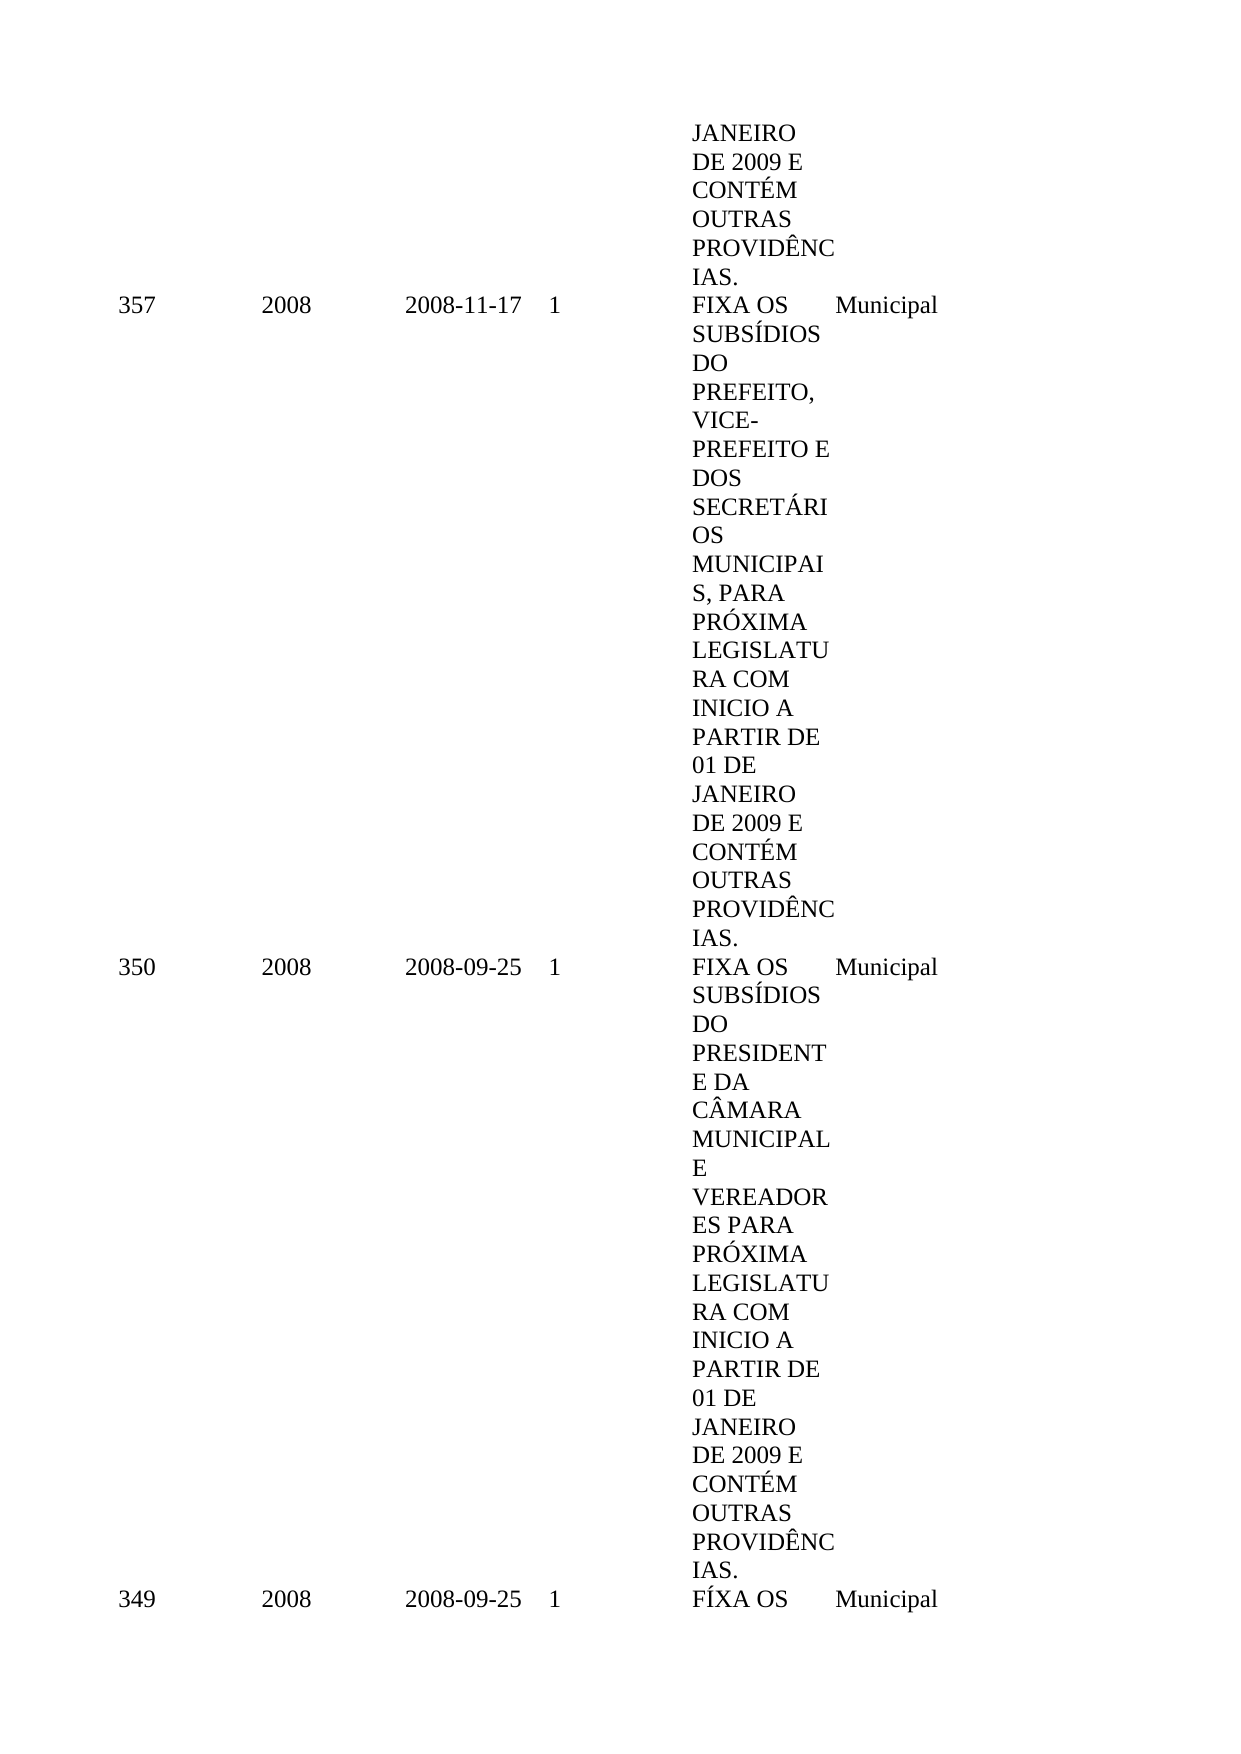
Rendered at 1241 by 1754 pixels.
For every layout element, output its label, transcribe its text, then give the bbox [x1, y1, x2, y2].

table_cell 2008 [261, 291, 405, 952]
table_cell 2008-11-17 [405, 291, 548, 952]
table_cell [261, 118, 405, 291]
table_cell FIXA OS SUBSÍDIOS DO PREFEITO, VICE-PREFEITO E DOS SECRETÁRIOS MUNICIPAIS, PARA PRÓXIMA LEGISLATURA COM INICIO A PARTIR DE 01 DE JANEIRO DE 2009 E CONTÉM OUTRAS PROVIDÊNCIAS. [692, 291, 835, 952]
table_cell FIXA OS SUBSÍDIOS DO PRESIDENTE DA CÂMARA MUNICIPAL E VEREADORES PARA PRÓXIMA LEGISLATURA COM INICIO A PARTIR DE 01 DE JANEIRO DE 2009 E CONTÉM OUTRAS PROVIDÊNCIAS. [692, 952, 835, 1584]
table_cell [405, 118, 548, 291]
table_cell [835, 118, 979, 291]
table_cell 2008-09-25 [405, 952, 548, 1584]
table_cell 2008 [261, 1584, 405, 1613]
table_cell 1 [548, 1584, 692, 1613]
table_cell [548, 118, 692, 291]
table_cell JANEIRO DE 2009 E CONTÉM OUTRAS PROVIDÊNCIAS. [692, 118, 835, 291]
table_cell 1 [548, 291, 692, 952]
table_cell [979, 118, 1122, 291]
table_cell 1 [548, 952, 692, 1584]
table_cell 350 [118, 952, 261, 1584]
table_cell 357 [118, 291, 261, 952]
table_cell 2008-09-25 [405, 1584, 548, 1613]
table_cell [979, 291, 1122, 952]
table_cell [118, 118, 261, 291]
table_cell [979, 952, 1122, 1584]
table_cell Municipal [835, 952, 979, 1584]
table_cell 2008 [261, 952, 405, 1584]
table_cell [979, 1584, 1122, 1613]
table_cell Municipal [835, 291, 979, 952]
table_cell FÍXA OS [692, 1584, 835, 1613]
table_cell 349 [118, 1584, 261, 1613]
table_cell Municipal [835, 1584, 979, 1613]
